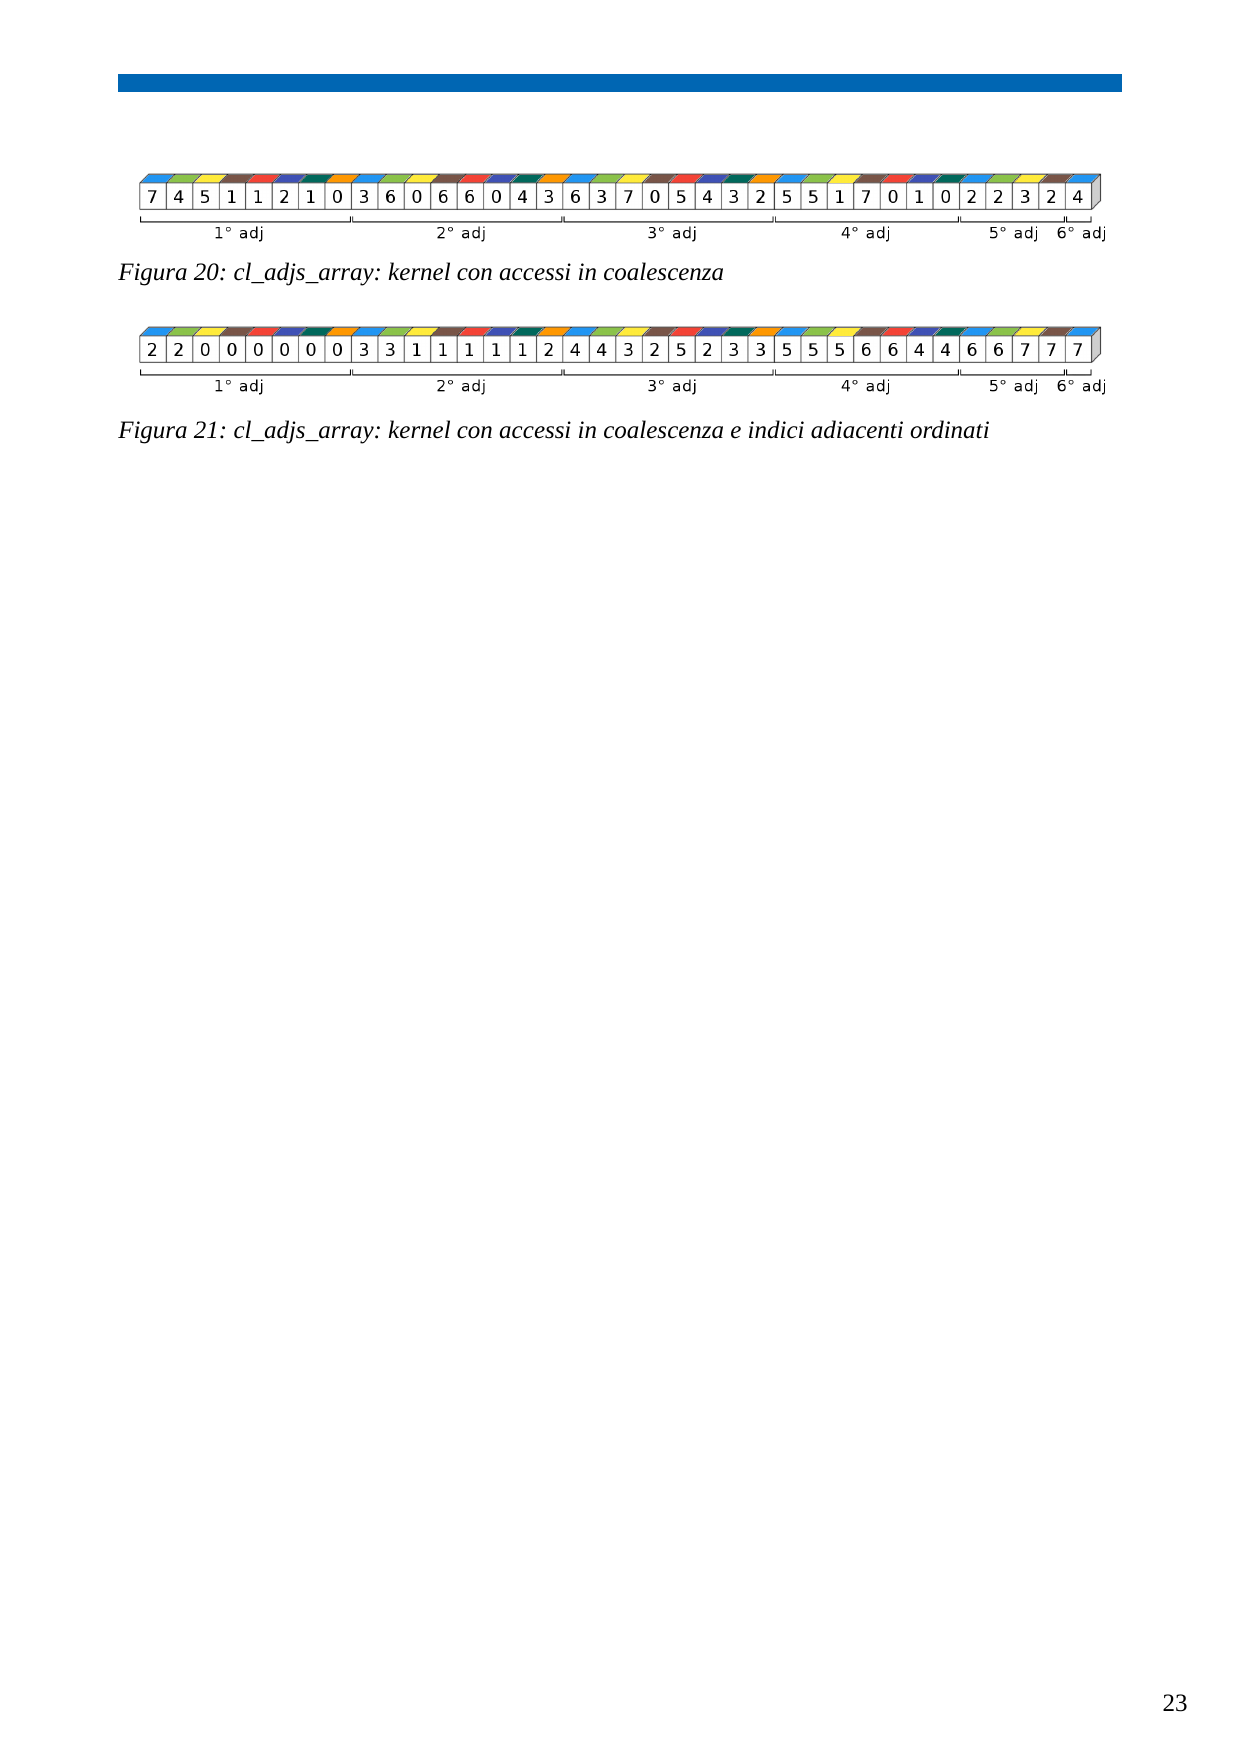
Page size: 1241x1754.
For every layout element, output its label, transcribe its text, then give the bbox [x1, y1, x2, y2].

text Figura 20: cl_adjs_array: kernel con accessi in coalescenza [118, 257, 1122, 286]
text Figura 21: cl_adjs_array: kernel con accessi in coalescenza e indici adiacenti ordinati [118, 410, 1122, 444]
picture [118, 306, 1123, 410]
picture [118, 153, 1123, 257]
